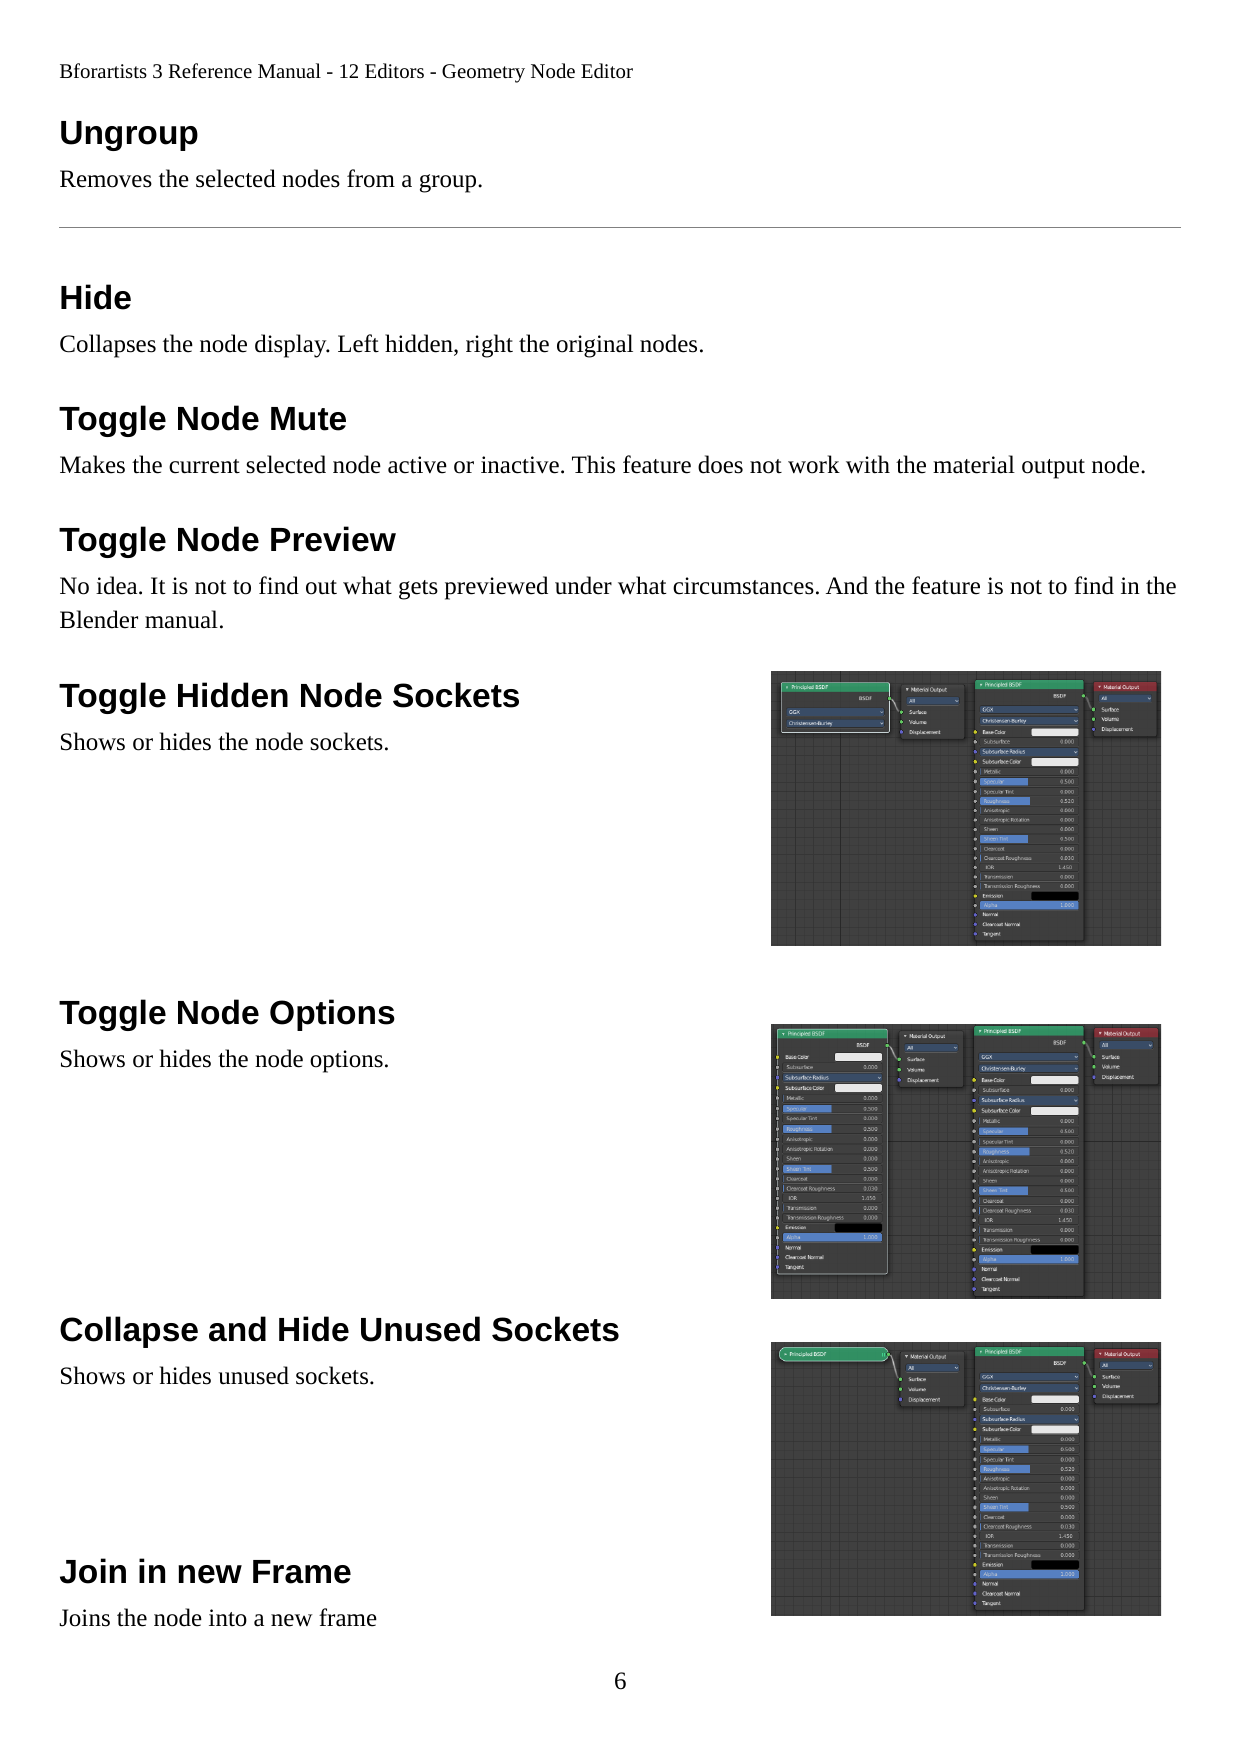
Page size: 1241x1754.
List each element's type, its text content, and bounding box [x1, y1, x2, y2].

subtitle Join in new Frame [59, 1552, 771, 1591]
subtitle Hide [59, 278, 1181, 316]
text Shows or hides unused sockets. [59, 1361, 771, 1390]
subtitle [1162, 1552, 1181, 1591]
picture [771, 1024, 1162, 1299]
subtitle Ungroup [59, 113, 1181, 151]
subtitle Toggle Node Preview [59, 520, 1181, 558]
subtitle Toggle Hidden Node Sockets [59, 675, 771, 714]
text Removes the selected nodes from a group. [59, 164, 1181, 192]
subtitle Toggle Node Mute [59, 399, 1181, 437]
text Makes the current selected node active or inactive. This feature does not work with the material output node. [59, 450, 1181, 479]
subtitle Toggle Node Options [59, 993, 1181, 1031]
picture [771, 1342, 1162, 1616]
text Collapses the node display. Left hidden, right the original nodes. [59, 329, 1181, 358]
text Joins the node into a new frame [59, 1603, 1181, 1632]
subtitle [1162, 675, 1181, 714]
text No idea. It is not to find out what gets previewed under what circumstances. And the feature is not to find in the Blender manual. [59, 571, 1181, 634]
text Shows or hides the node sockets. [59, 727, 771, 755]
text Shows or hides the node options. [59, 1044, 771, 1073]
subtitle Collapse and Hide Unused Sockets [59, 1310, 1181, 1349]
picture [771, 671, 1162, 946]
